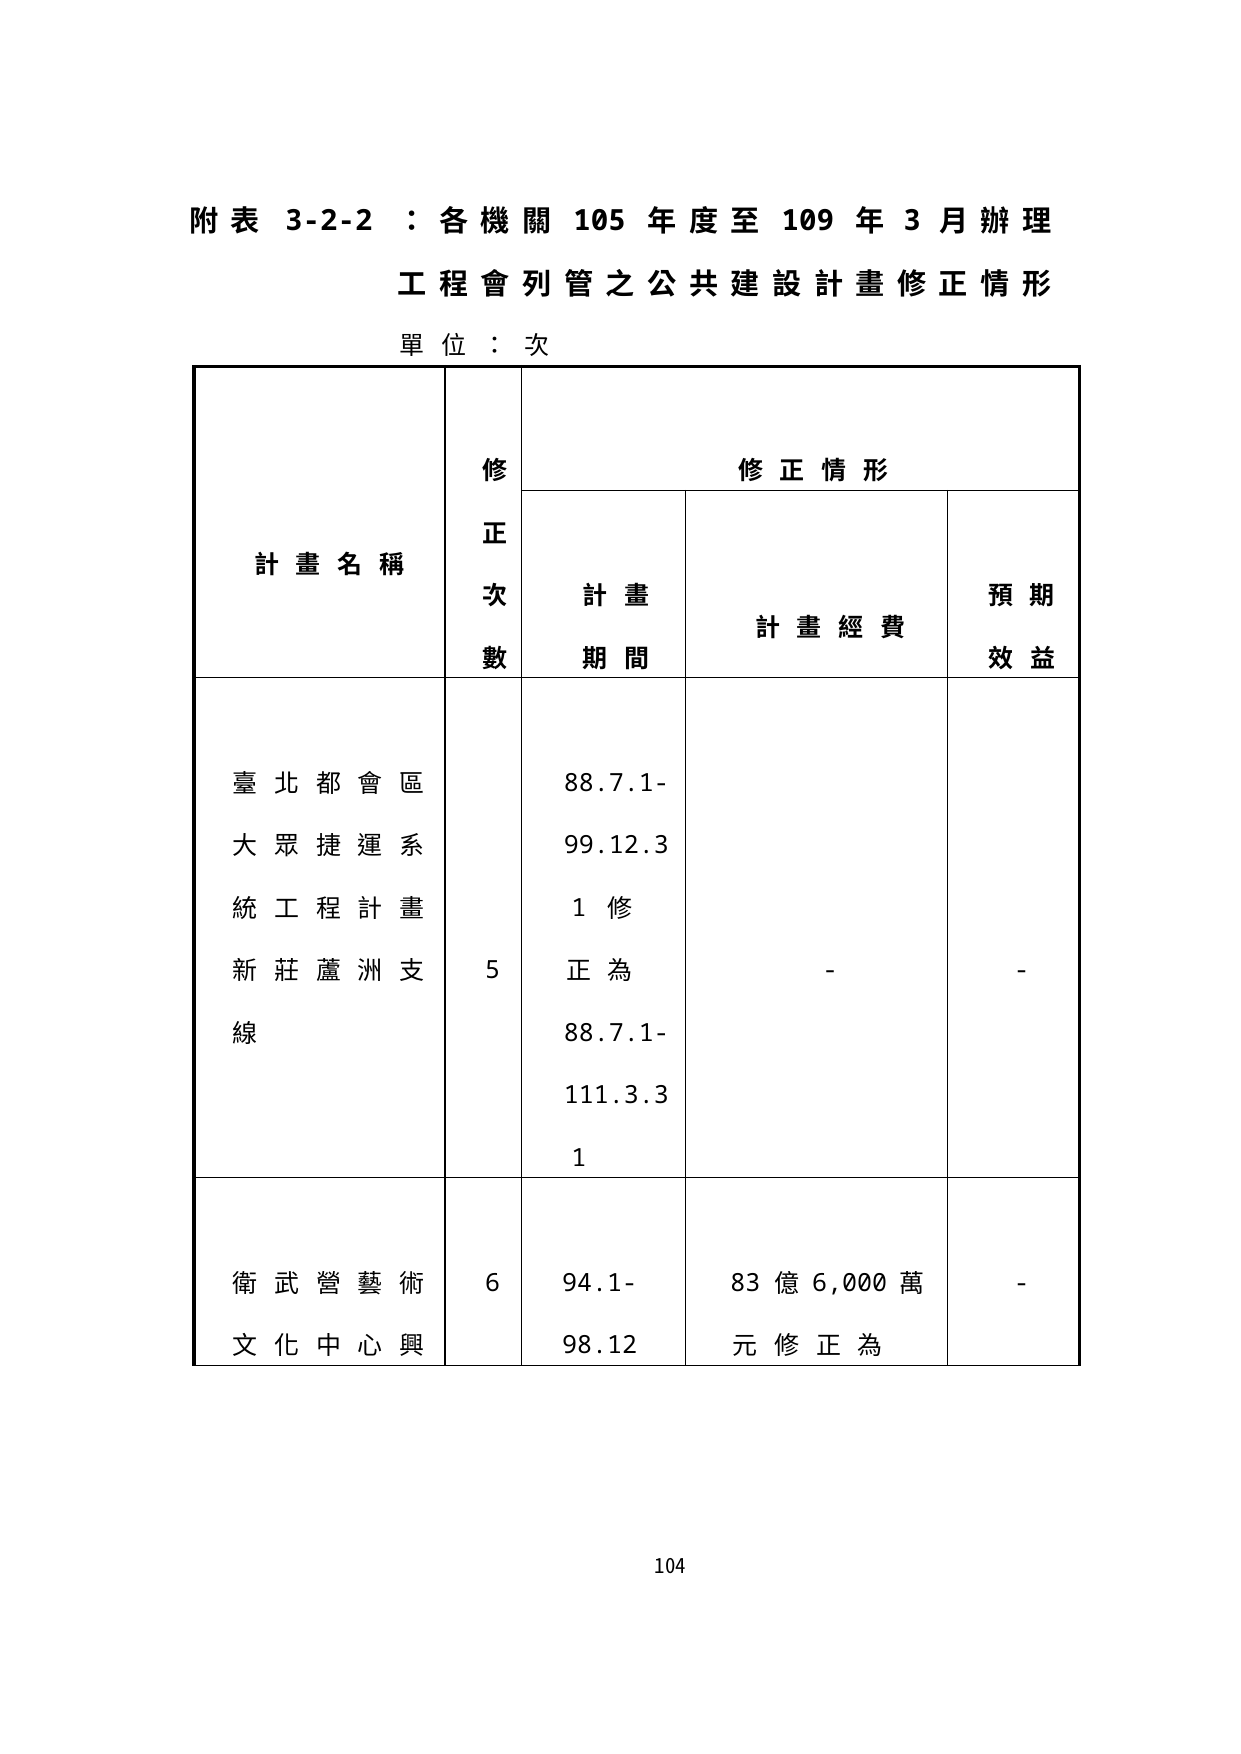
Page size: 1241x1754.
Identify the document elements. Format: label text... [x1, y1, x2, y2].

table_header 計畫名稱 [196, 368, 444, 677]
table_cell 臺北都會區大眾捷運系統工程計畫新莊蘆洲支線 [196, 678, 444, 1177]
text 附表3-2-2：各機關105年度至109年3月辦理工程會列管之公共建設計畫修正情形 單位：次 [183, 177, 1058, 365]
table_cell - [686, 678, 947, 1177]
table_cell 83億6,000萬元修正為 [686, 1178, 947, 1365]
table_cell 預期效益 [948, 491, 1078, 677]
table_header 修正次數 [446, 368, 521, 677]
table_cell 衛武營藝術文化中心興 [196, 1178, 444, 1365]
table_header 修正情形 [522, 368, 1078, 490]
table_cell 6 [446, 1178, 521, 1365]
table_cell 計畫期間 [522, 491, 685, 677]
table_cell 88.7.1- 99.12.31修正為88.7.1- 111.3.31 [522, 678, 685, 1177]
table_cell - [948, 1178, 1078, 1365]
table_cell 5 [446, 678, 521, 1177]
table_cell 94.1-98.12 [522, 1178, 685, 1365]
table_cell - [948, 678, 1078, 1177]
table_cell 計畫經費 [686, 491, 947, 677]
